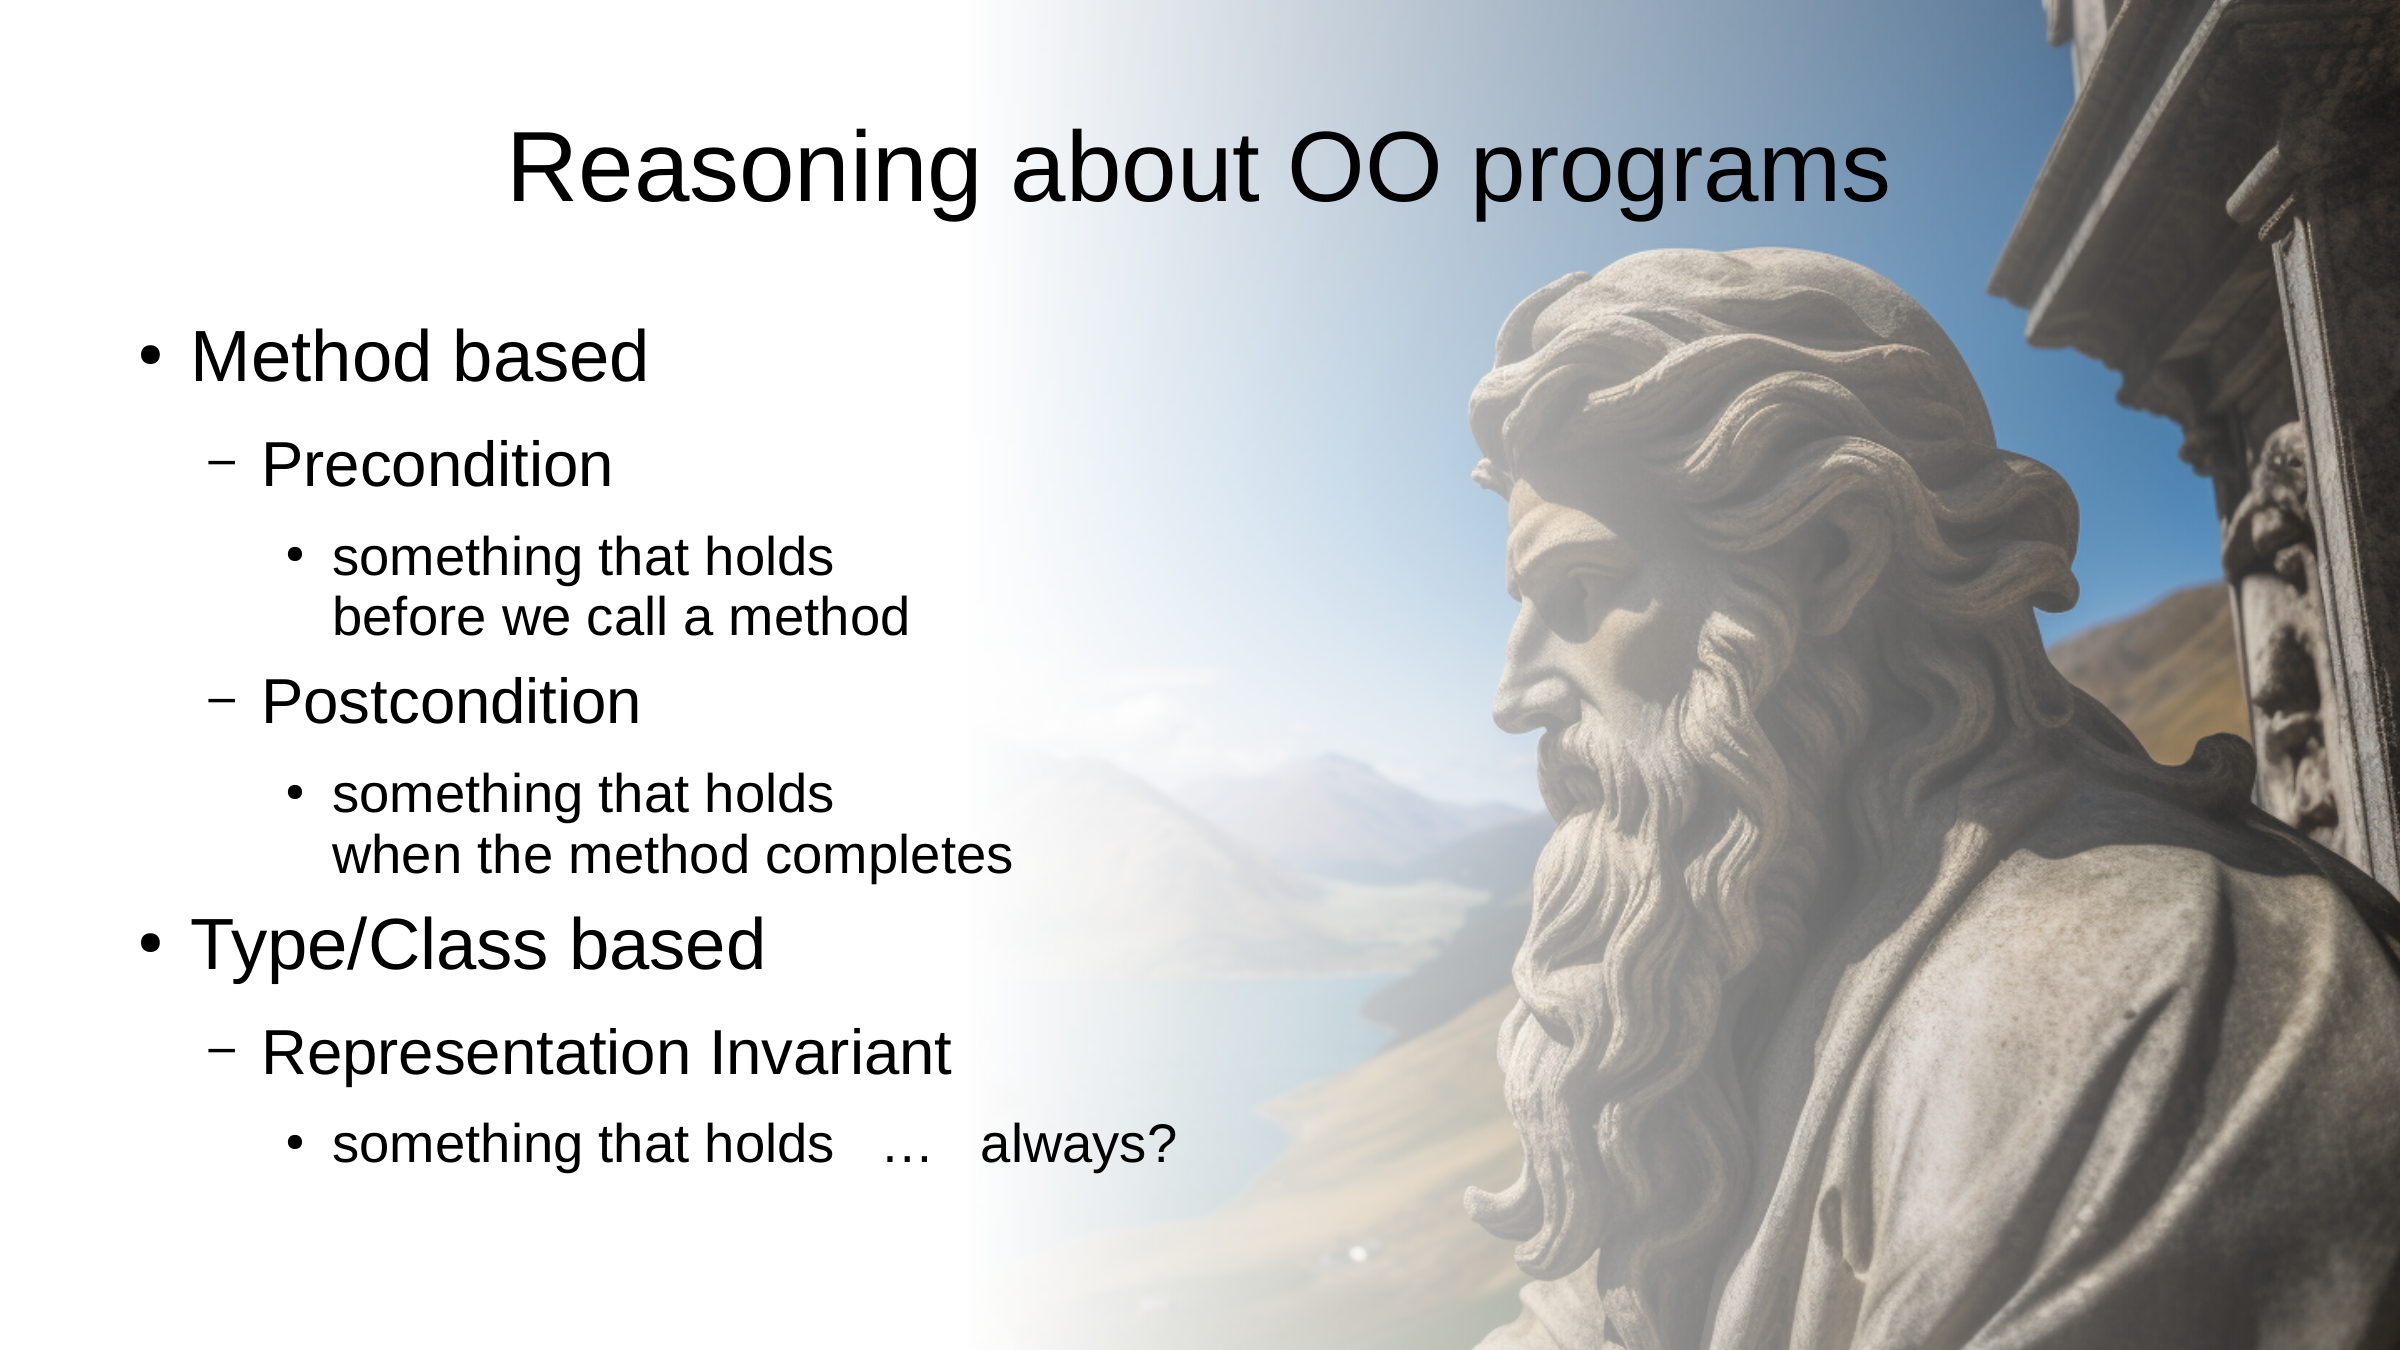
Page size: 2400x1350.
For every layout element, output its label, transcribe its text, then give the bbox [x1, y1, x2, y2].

list Method based Precondition something that holds before we call a method Postcondition something that holds when the method completes Type/Class based Representation Invariant something that holds … always? [120, 315, 2280, 1175]
title Reasoning about OO programs [120, 53, 2280, 280]
text_box [0, 0, 2400, 1350]
